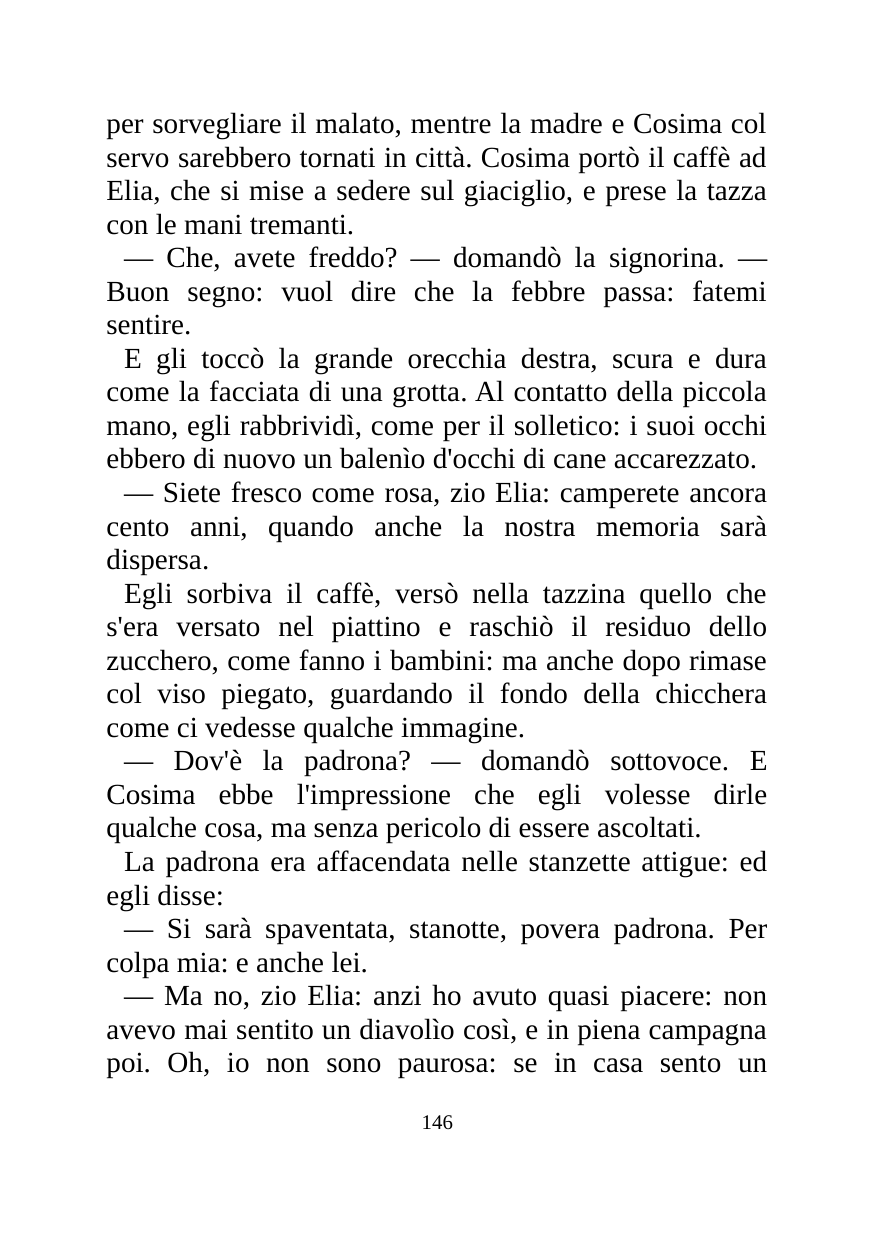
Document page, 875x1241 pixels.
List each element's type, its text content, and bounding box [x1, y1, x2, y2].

text per sorvegliare il malato, mentre la madre e Cosima col servo sarebbero tornati in città. Cosima portò il caffè ad Elia, che si mise a sedere sul giaciglio, e prese la tazza con le mani tremanti. [106, 106, 768, 240]
text — Siete fresco come rosa, zio Elia: camperete ancora cento anni, quando anche la nostra memoria sarà dispersa. [106, 475, 768, 576]
text E gli toccò la grande orecchia destra, scura e dura come la facciata di una grotta. Al contatto della piccola mano, egli rabbrividì, come per il solletico: i suoi occhi ebbero di nuovo un balenìo d'occhi di cane accarezzato. [106, 341, 768, 475]
text — Che, avete freddo? — domandò la signorina. — Buon segno: vuol dire che la febbre passa: fatemi sentire. [106, 240, 768, 341]
text — Dov'è la padrona? — domandò sottovoce. E Cosima ebbe l'impressione che egli volesse dirle qualche cosa, ma senza pericolo di essere ascoltati. [106, 743, 768, 844]
text La padrona era affacendata nelle stanzette attigue: ed egli disse: [106, 844, 768, 911]
text Egli sorbiva il caffè, versò nella tazzina quello che s'era versato nel piattino e raschiò il residuo dello zucchero, come fanno i bambini: ma anche dopo rimase col viso piegato, guardando il fondo della chicchera come ci vedesse qualche immagine. [106, 576, 768, 743]
text — Si sarà spaventata, stanotte, povera padrona. Per colpa mia: e anche lei. [106, 911, 768, 978]
text — Ma no, zio Elia: anzi ho avuto quasi piacere: non avevo mai sentito un diavolìo così, e in piena campagna poi. Oh, io non sono paurosa: se in casa sento un [106, 978, 768, 1079]
